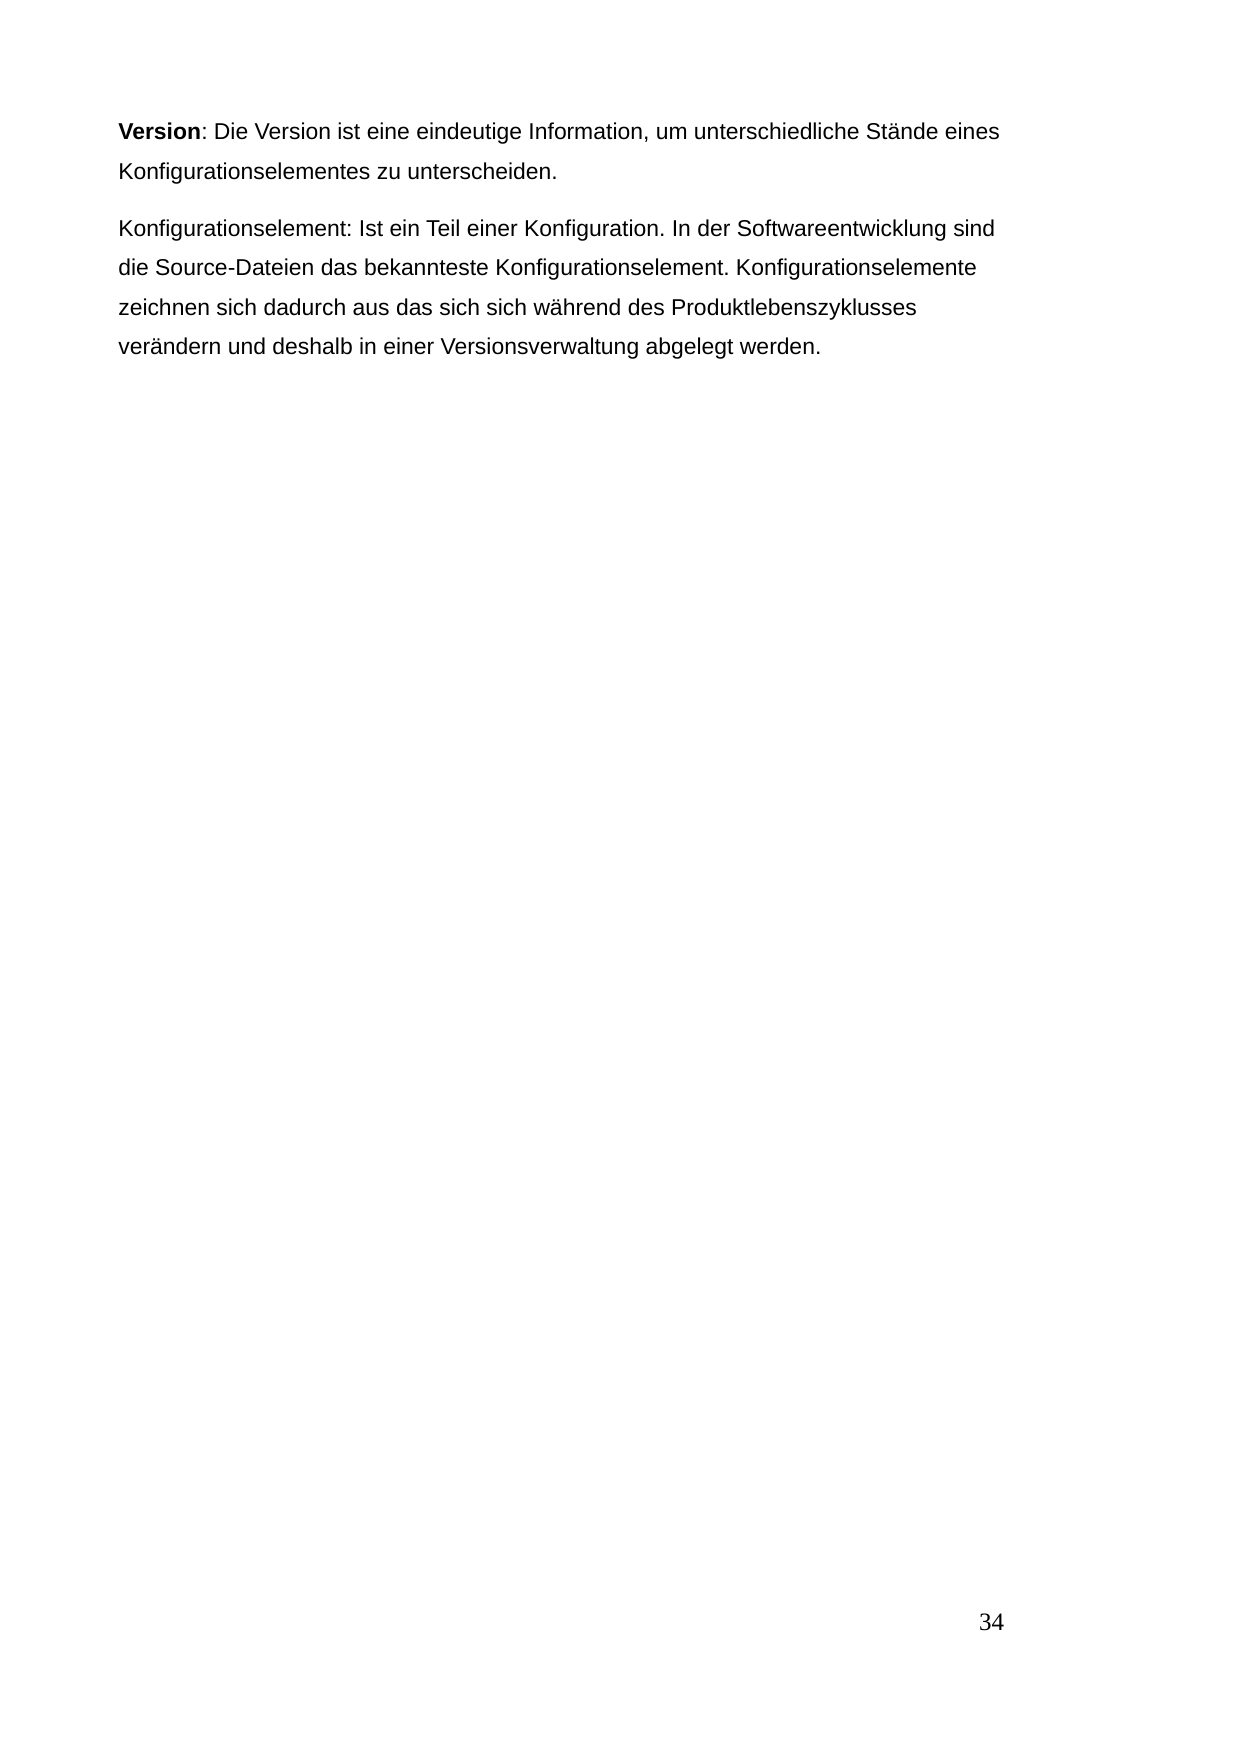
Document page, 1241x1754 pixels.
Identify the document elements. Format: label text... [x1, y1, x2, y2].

text Konfigurationselement: Ist ein Teil einer Konfiguration. In der Softwareentwicklung sind die Source-Dateien das bekannteste Konfigurationselement. Konfigurationselemente zeichnen sich dadurch aus das sich sich während des Produktlebenszyklusses verändern und deshalb in einer Versionsverwaltung abgelegt werden. [118, 215, 1004, 359]
text Version: Die Version ist eine eindeutige Information, um unterschiedliche Stände eines Konfigurationselementes zu unterscheiden. [118, 118, 1004, 184]
